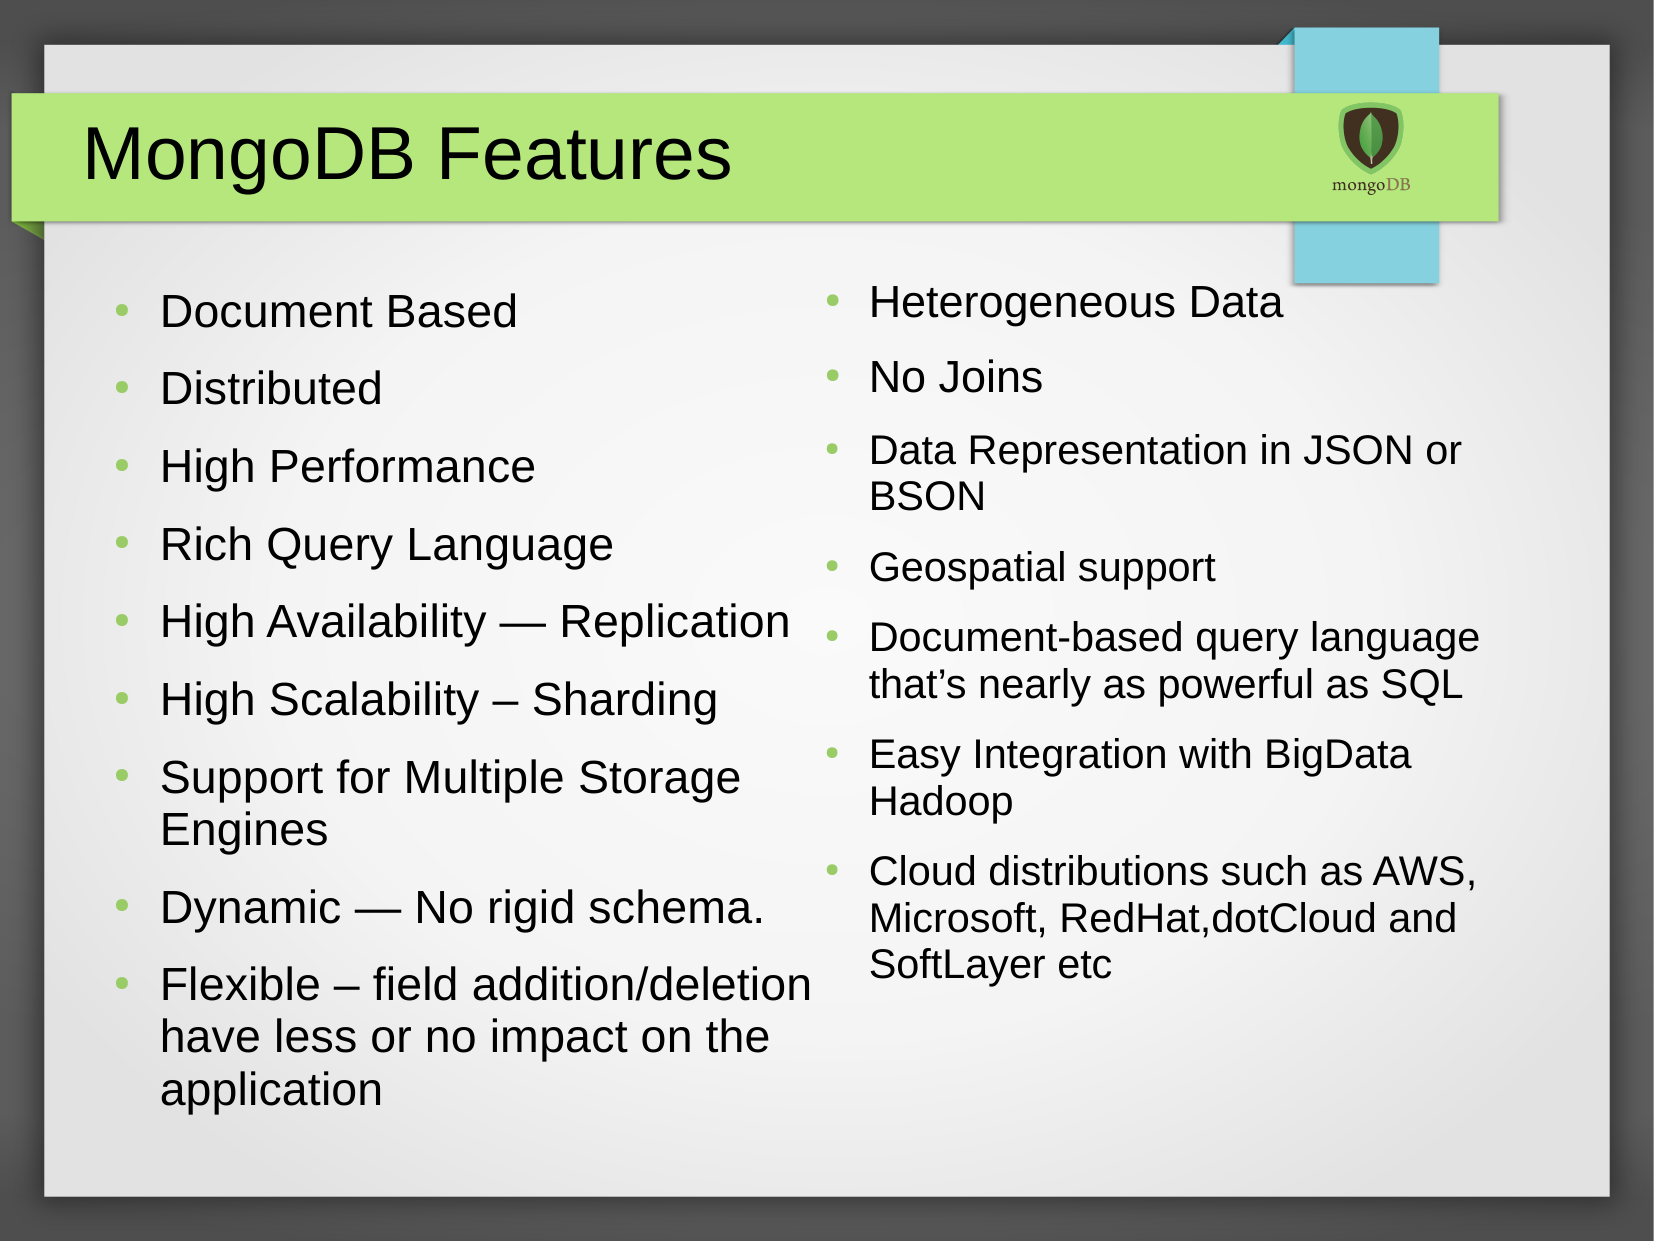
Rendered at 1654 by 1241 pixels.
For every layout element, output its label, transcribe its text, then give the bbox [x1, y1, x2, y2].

list Heterogeneous Data No Joins Data Representation in JSON or BSON Geospatial support Document-based query language that’s nearly as powerful as SQL Easy Integration with BigData Hadoop Cloud distributions such as AWS, Microsoft, RedHat,dotCloud and SoftLayer etc [810, 277, 1537, 997]
list Document Based Distributed High Performance Rich Query Language High Availability — Replication High Scalability – Sharding Support for Multiple Storage Engines Dynamic — No rigid schema. Flexible – field addition/deletion have less or no impact on the application [98, 285, 826, 1126]
title MongoDB Features [82, 94, 1264, 213]
picture [0, 0, 1654, 1241]
